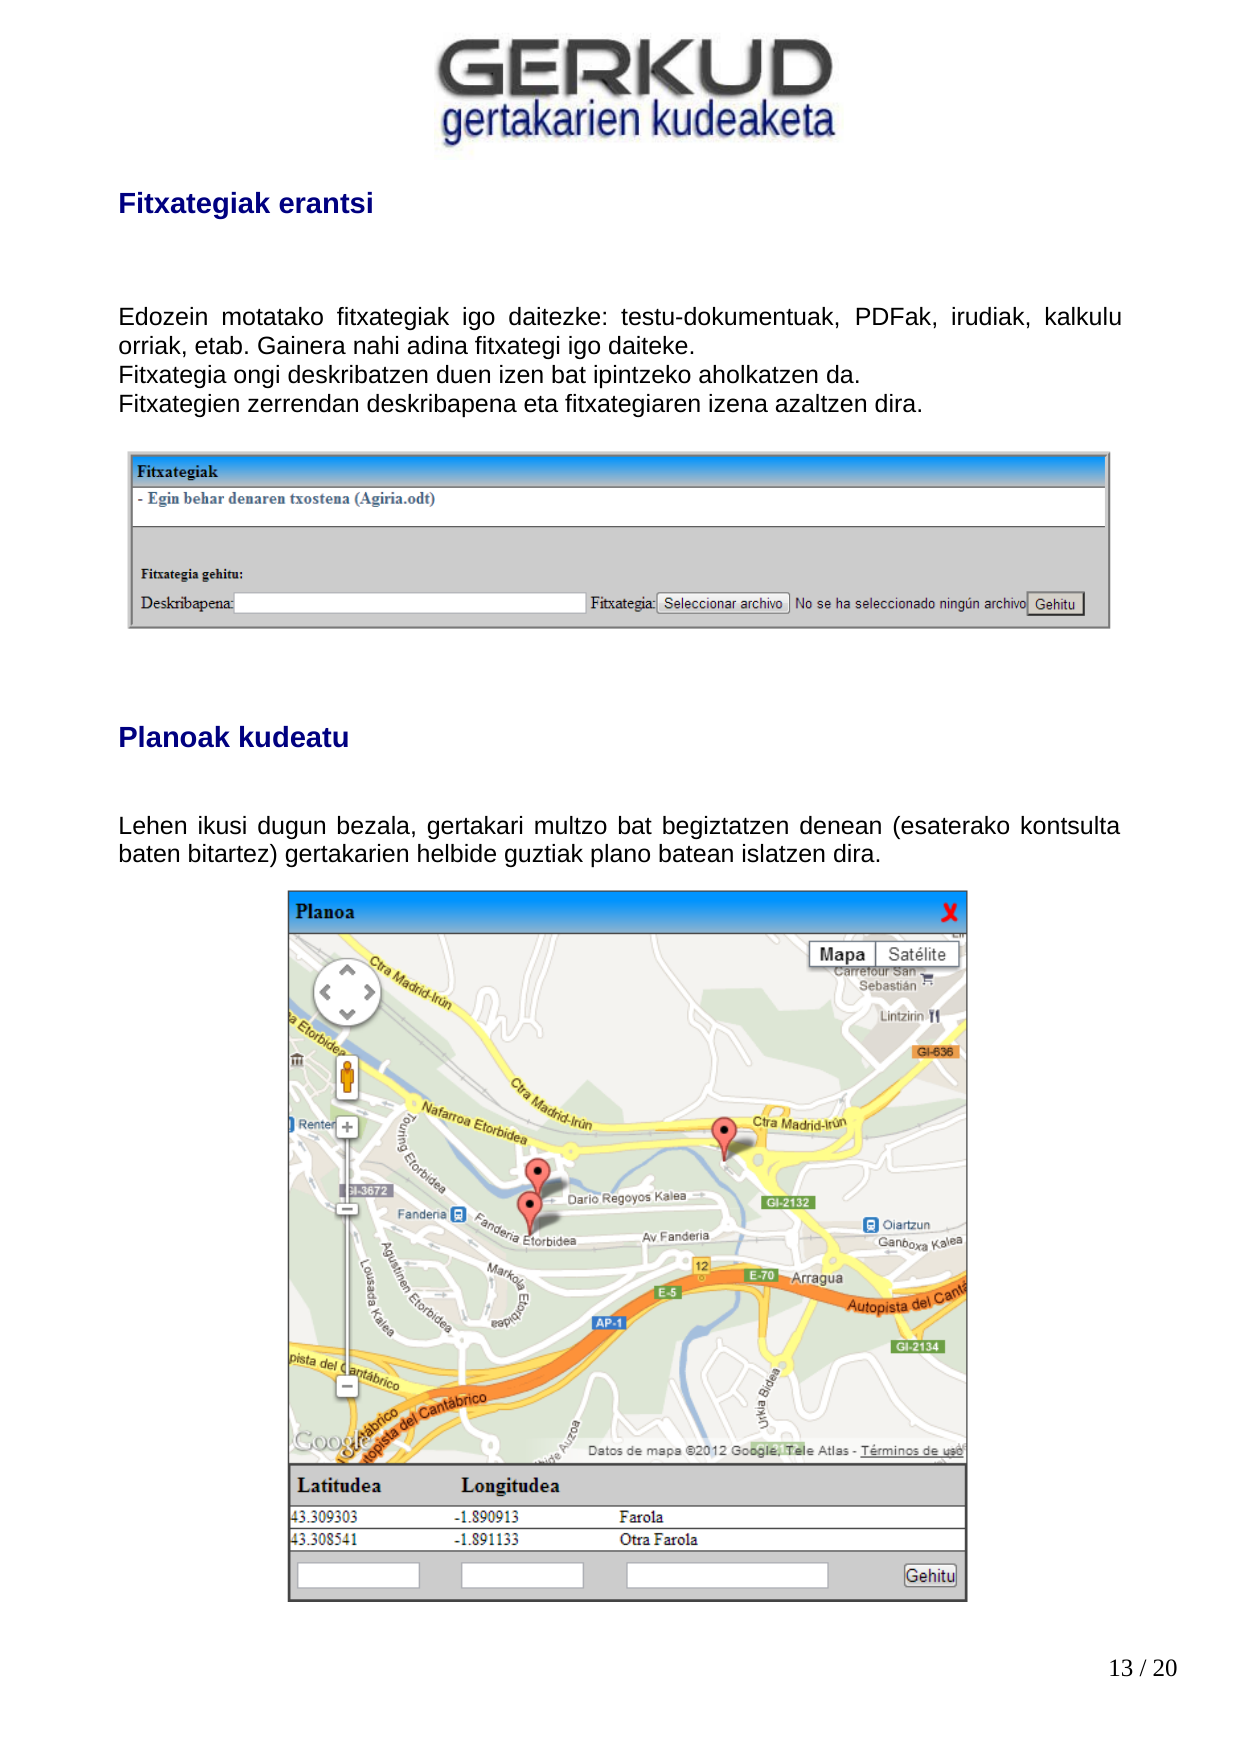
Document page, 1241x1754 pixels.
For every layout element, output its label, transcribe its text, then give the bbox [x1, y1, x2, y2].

text Lehen ikusi dugun bezala, gertakari multzo bat begiztatzen denean (esaterako kontsulta baten bitartez) gertakarien helbide guztiak plano batean islatzen dira. [118, 811, 1122, 868]
text Fitxategia ongi deskribatzen duen izen bat ipintzeko aholkatzen da. [118, 360, 1122, 388]
subtitle Fitxategiak erantsi [118, 186, 1122, 220]
picture [434, 23, 844, 160]
text Edozein motatako fitxategiak igo daitezke: testu-dokumentuak, PDFak, irudiak, kalkulu orriak, etab. Gainera nahi adina fitxategi igo daiteke. [118, 302, 1122, 360]
picture [118, 446, 1123, 634]
subtitle Planoak kudeatu [118, 720, 1122, 753]
picture [284, 888, 968, 1602]
text Fitxategien zerrendan deskribapena eta fitxategiaren izena azaltzen dira. [118, 388, 1122, 417]
